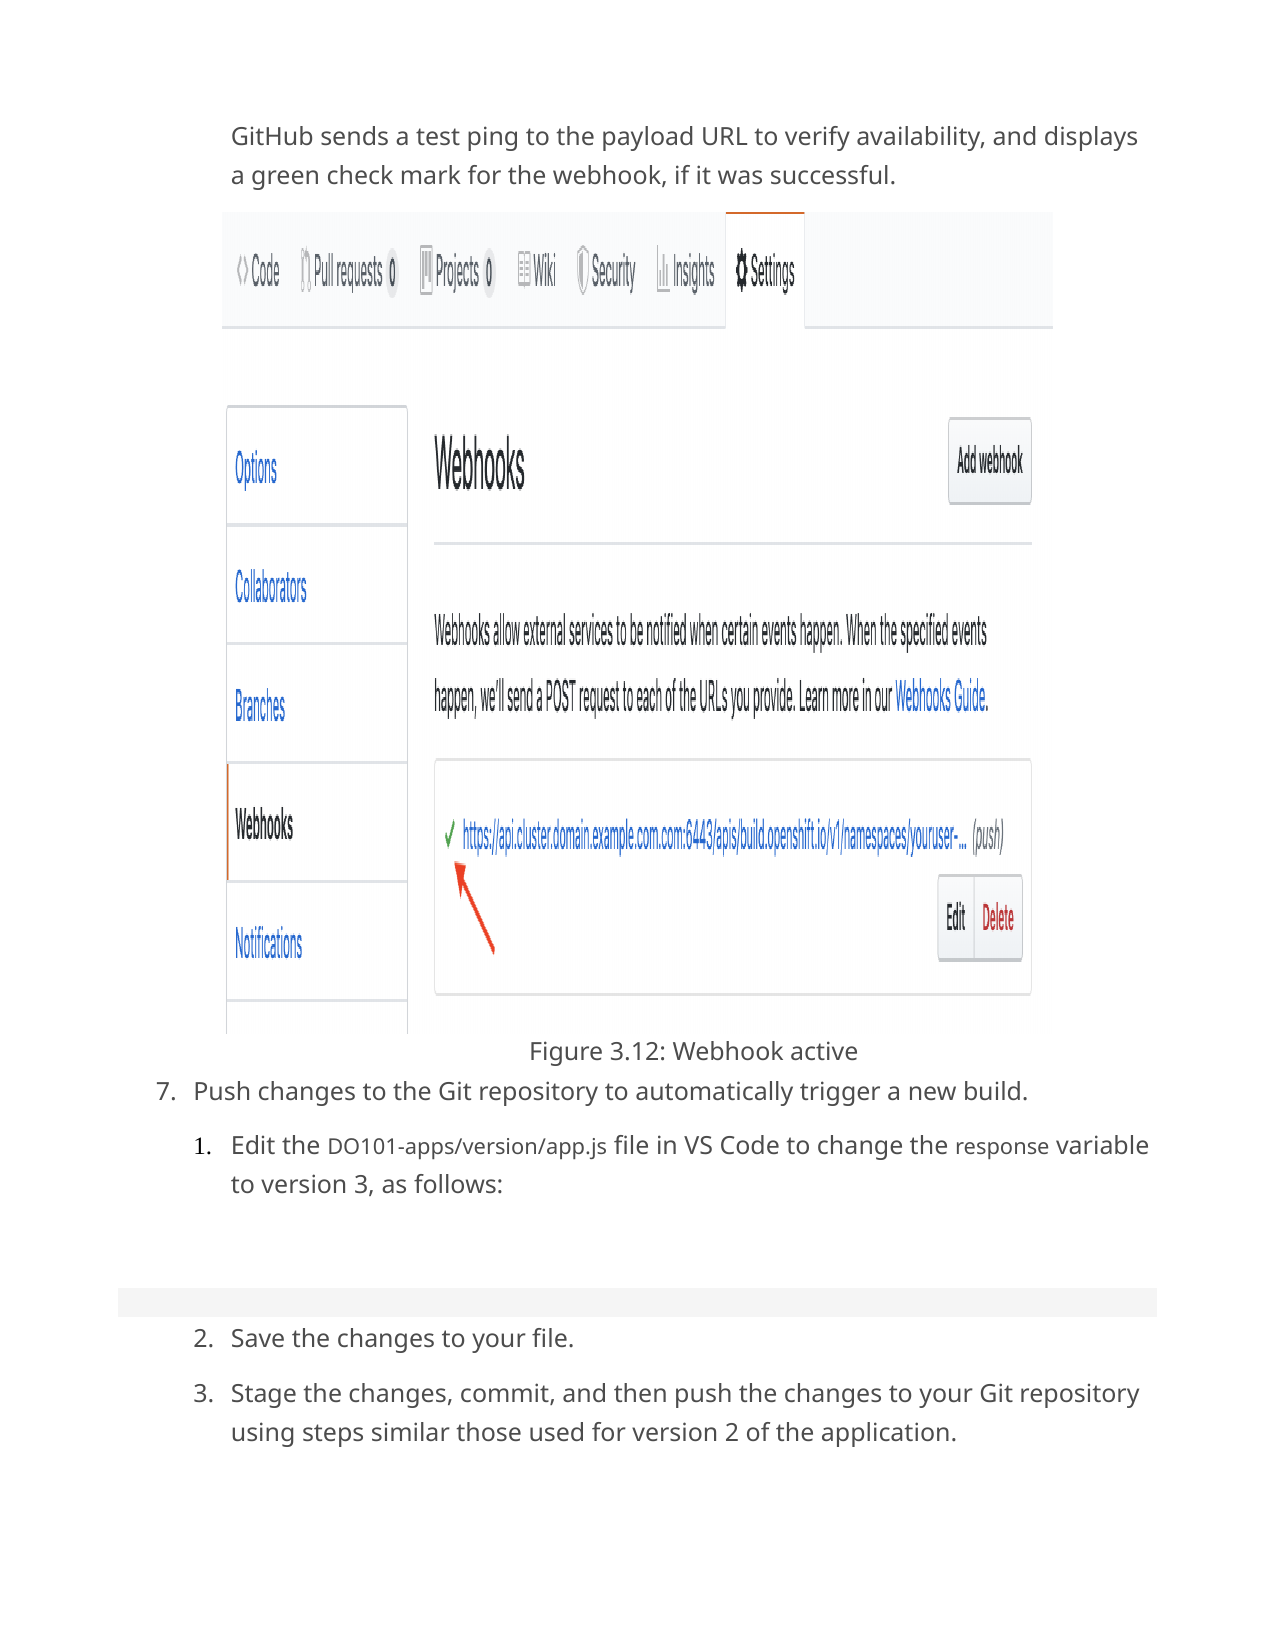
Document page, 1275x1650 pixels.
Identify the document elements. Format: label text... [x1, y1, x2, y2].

list Save the changes to your file. [193, 1321, 1157, 1355]
list GitHub sends a test ping to the payload URL to verify availability, and displays a green check mark for the webhook, if it was successful. [193, 118, 1157, 191]
list Stage the changes, commit, and then push the changes to your Git repository using steps similar those used for version 2 of the application. [193, 1376, 1157, 1449]
picture [222, 212, 1053, 1034]
list Push changes to the Git repository to automatically trigger a new build. [156, 1073, 1157, 1107]
list Figure 3.12: Webhook active [193, 1034, 1157, 1068]
list Edit the DO101-apps/version/app.js file in VS Code to change the response variable to version 3, as follows: [193, 1128, 1157, 1201]
